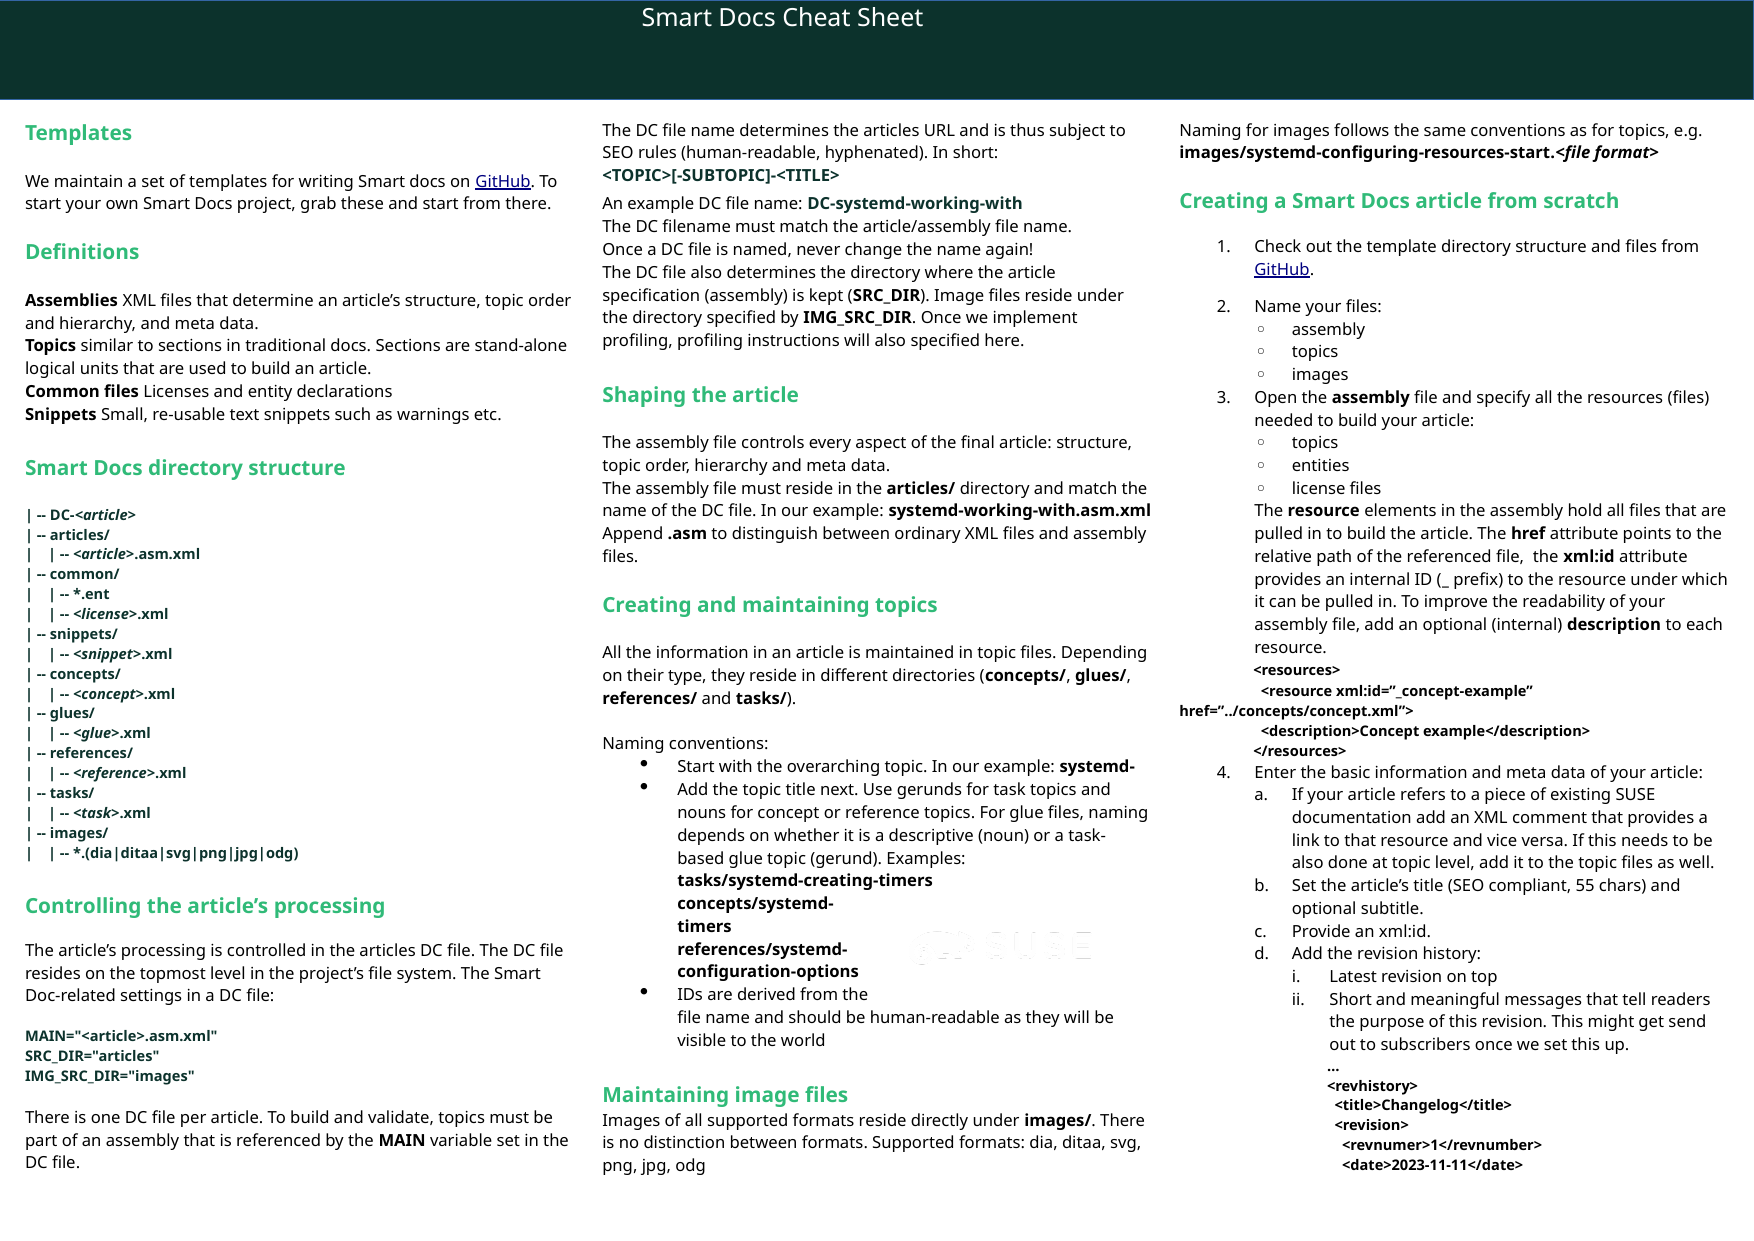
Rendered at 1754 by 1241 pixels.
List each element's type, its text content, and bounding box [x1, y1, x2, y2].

list Name your files: [1217, 294, 1730, 317]
list Set the article’s title (SEO compliant, 55 chars) and optional subtitle. [1254, 874, 1730, 919]
text <resources> [1179, 658, 1730, 681]
text Shaping the article [602, 380, 1152, 408]
text … [1327, 1055, 1730, 1075]
text | -- glues/​ [25, 703, 575, 723]
text <revhistory>​ [1327, 1075, 1730, 1095]
text Snippets Small, re-usable text snippets such as warnings etc. [25, 402, 575, 425]
text | | -- <article>.asm.xml​ [25, 544, 575, 564]
text <revision>​ [1327, 1115, 1730, 1135]
text Creating a Smart Docs article from scratch [1179, 186, 1730, 215]
list Add the topic title next. Use gerunds for task topics and nouns for concept or reference topics. For glue files, naming depends on whether it is a descriptive (noun) or a task-based glue topic (gerund). Examples: tasks/systemd-creating-timers concepts/systemd-timers references/systemd-configuration-options [639, 778, 1152, 983]
list Provide an xml:id. [1254, 919, 1730, 942]
list Latest revision on top [1292, 964, 1730, 987]
list If your article refers to a piece of existing SUSE documentation add an XML comment that provides a link to that resource and vice versa. If this needs to be also done at topic level, add it to the topic files as well. [1254, 783, 1730, 874]
text | -- tasks/​ [25, 783, 575, 803]
list IDs are derived from the file name and should be human-readable as they will be visible to the world [639, 983, 1152, 1080]
text </resources> [1179, 740, 1730, 760]
text | | -- <snippet>.xml​ [25, 644, 575, 663]
text The article’s processing is controlled in the articles DC file. The DC file resides on the topmost level in the project’s file system. The Smart Doc-related settings in a DC file: [25, 938, 575, 1007]
text Append .asm to distinguish between ordinary XML files and assembly files. [602, 522, 1152, 567]
text <title>Changelog</title>​ [1327, 1095, 1730, 1115]
text | -- images/​ [25, 823, 575, 843]
text Assemblies XML files that determine an article’s structure, topic order and hierarchy, and meta data. [25, 288, 575, 334]
text IMG_SRC_DIR="images" [25, 1066, 575, 1086]
text <TOPIC>[-SUBTOPIC]-<TITLE>​ [602, 163, 1152, 186]
text images/systemd-configuring-resources-start.<file format> [1179, 141, 1730, 163]
text ​An example DC file name: DC-systemd-working-with [602, 186, 1152, 215]
text MAIN="<article>.asm.xml"​ [25, 1026, 575, 1046]
text <resource xml:id=”_concept-example” href=”../concepts/concept.xml”> [1179, 681, 1730, 720]
text The DC file also determines the directory where the article specification (assembly) is kept (SRC_DIR). Image files reside under the directory specified by IMG_SRC_DIR. Once we implement profiling, profiling instructions will also specified here. [602, 260, 1152, 351]
list images [1254, 363, 1730, 385]
text Topics similar to sections in traditional docs. Sections are stand-alone logical units that are used to build an article. [25, 334, 575, 379]
list entities [1254, 453, 1730, 476]
text There is one DC file per article. To build and validate, topics must be part of an assembly that is referenced by the MAIN variable set in the DC file. [25, 1105, 575, 1173]
text Naming conventions: [602, 732, 1152, 754]
list The resource elements in the assembly hold all files that are pulled in to build the article. The href attribute points to the relative path of the referenced file, the xml:id attribute provides an internal ID (_ prefix) to the resource under which it can be pulled in. To improve the readability of your assembly file, add an optional (internal) description to each resource. [1217, 499, 1730, 658]
list Short and meaningful messages that tell readers the purpose of this revision. This might get send out to subscribers once we set this up. [1292, 987, 1730, 1055]
text All the information in an article is maintained in topic files. Depending on their type, they reside in different directories (concepts/, glues/, references/ and tasks/). [602, 641, 1152, 709]
text Definitions [25, 237, 575, 266]
text | -- references/​ [25, 743, 575, 763]
text | | -- <glue>.xml​ [25, 723, 575, 743]
text | -- concepts/​ [25, 663, 575, 683]
list Check out the template directory structure and files from GitHub. [1217, 234, 1730, 280]
text Controlling the article’s processing [25, 891, 575, 919]
text Images of all supported formats reside directly under images/. There is no distinction between formats. Supported formats: dia, ditaa, svg, png, jpg, odg [602, 1108, 1152, 1177]
list topics [1254, 431, 1730, 453]
text | | -- <task>.xml​ [25, 803, 575, 823]
list Add the revision history: [1254, 942, 1730, 964]
list Enter the basic information and meta data of your article: [1217, 760, 1730, 783]
text Maintaining image files [602, 1080, 1152, 1108]
list Start with the overarching topic. In our example: systemd- [639, 754, 1152, 778]
text | | -- <license>.xml​ [25, 604, 575, 624]
text | -- snippets/​ [25, 624, 575, 644]
text The assembly file must reside in the articles/ directory and match the name of the DC file. In our example: systemd-working-with.asm.xml [602, 476, 1152, 522]
text | | -- *.ent​ [25, 584, 575, 604]
picture [883, 906, 1117, 985]
list Open the assembly file and specify all the resources (files) needed to build your article: [1217, 385, 1730, 431]
list assembly [1254, 317, 1730, 340]
text Creating and maintaining topics [602, 590, 1152, 618]
text | | -- <reference>.xml​ [25, 763, 575, 783]
text SRC_DIR="articles"​ [25, 1046, 575, 1066]
text Common files Licenses and entity declarations [25, 379, 575, 402]
text <revnumer>1</revnumber>​ [1327, 1135, 1730, 1155]
text | -- articles/​ [25, 524, 575, 544]
text | -- DC-<article> [25, 504, 575, 524]
text Naming for images follows the same conventions as for topics, e.g. [1179, 118, 1730, 141]
text The DC filename must match the article/assembly file name. [602, 215, 1152, 238]
text We maintain a set of templates for writing Smart docs on GitHub. To start your own Smart Docs project, grab these and start from there. [25, 169, 575, 215]
text | -- common/​ [25, 564, 575, 584]
text The assembly file controls every aspect of the final article: structure, topic order, hierarchy and meta data. [602, 431, 1152, 476]
text | | -- <concept>.xml​ [25, 683, 575, 703]
text Smart Docs directory structure [25, 453, 575, 482]
text The DC file name determines the articles URL and is thus subject to SEO rules (human-readable, hyphenated). In short: [602, 118, 1152, 163]
text <date>2023-11-11</date>​ [1327, 1155, 1730, 1175]
text Once a DC file is named, never change the name again! [602, 238, 1152, 260]
text <description>Concept example</description> [1179, 720, 1730, 740]
text Templates [25, 118, 575, 147]
text | | -- *.(dia|ditaa|svg|png|jpg|odg) [25, 843, 575, 862]
list license files [1254, 476, 1730, 499]
list topics [1254, 340, 1730, 363]
